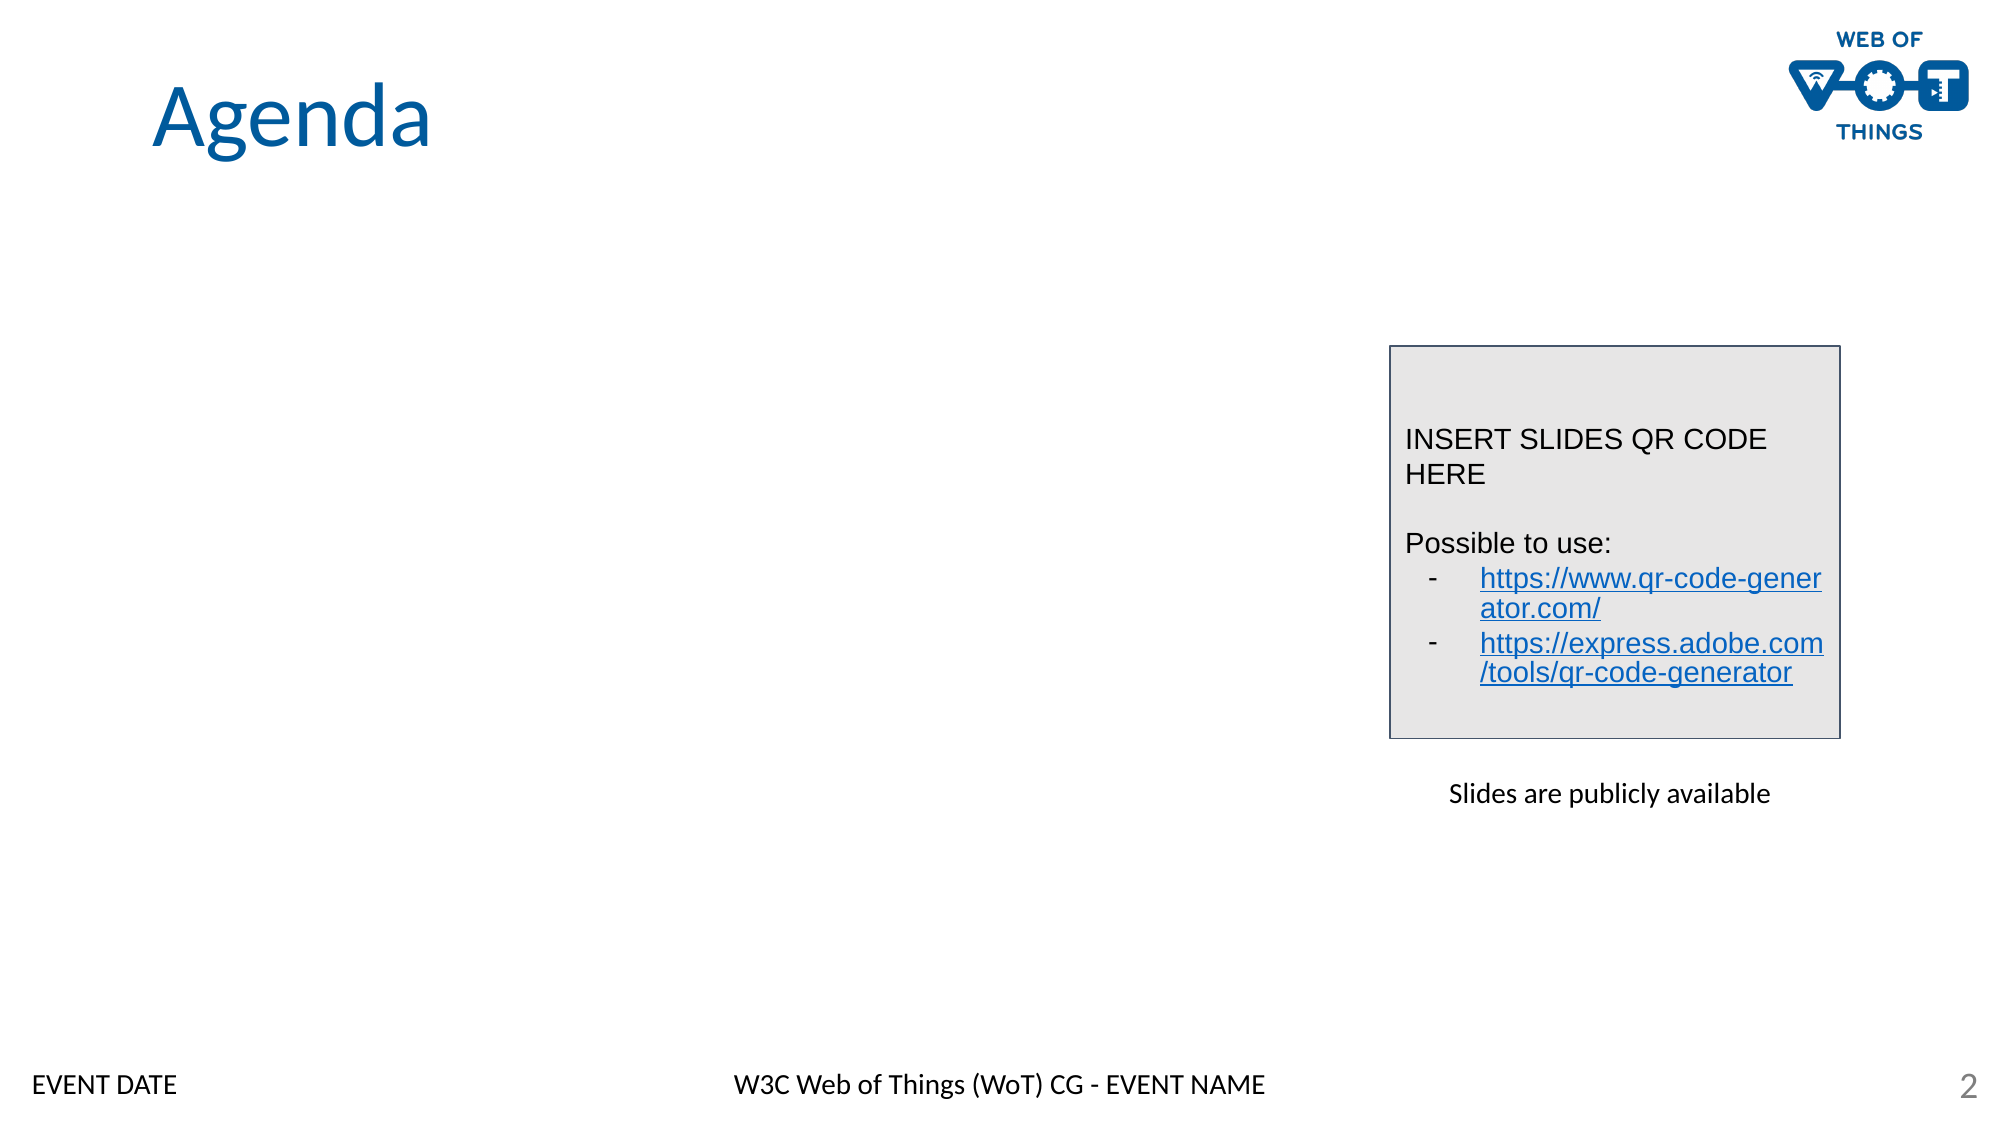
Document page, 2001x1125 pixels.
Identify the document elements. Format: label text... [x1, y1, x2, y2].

title Agenda [137, 59, 1863, 213]
text_box Slides are publicly available [1385, 759, 1836, 825]
picture [1768, 19, 1989, 152]
slide_number 1 [1911, 1053, 1994, 1114]
text_box INSERT SLIDES QR CODE HERE Possible to use: https://www.qr-code-generator.com/ https://express.adobe.com/tools/qr-code-generator [1390, 345, 1841, 739]
